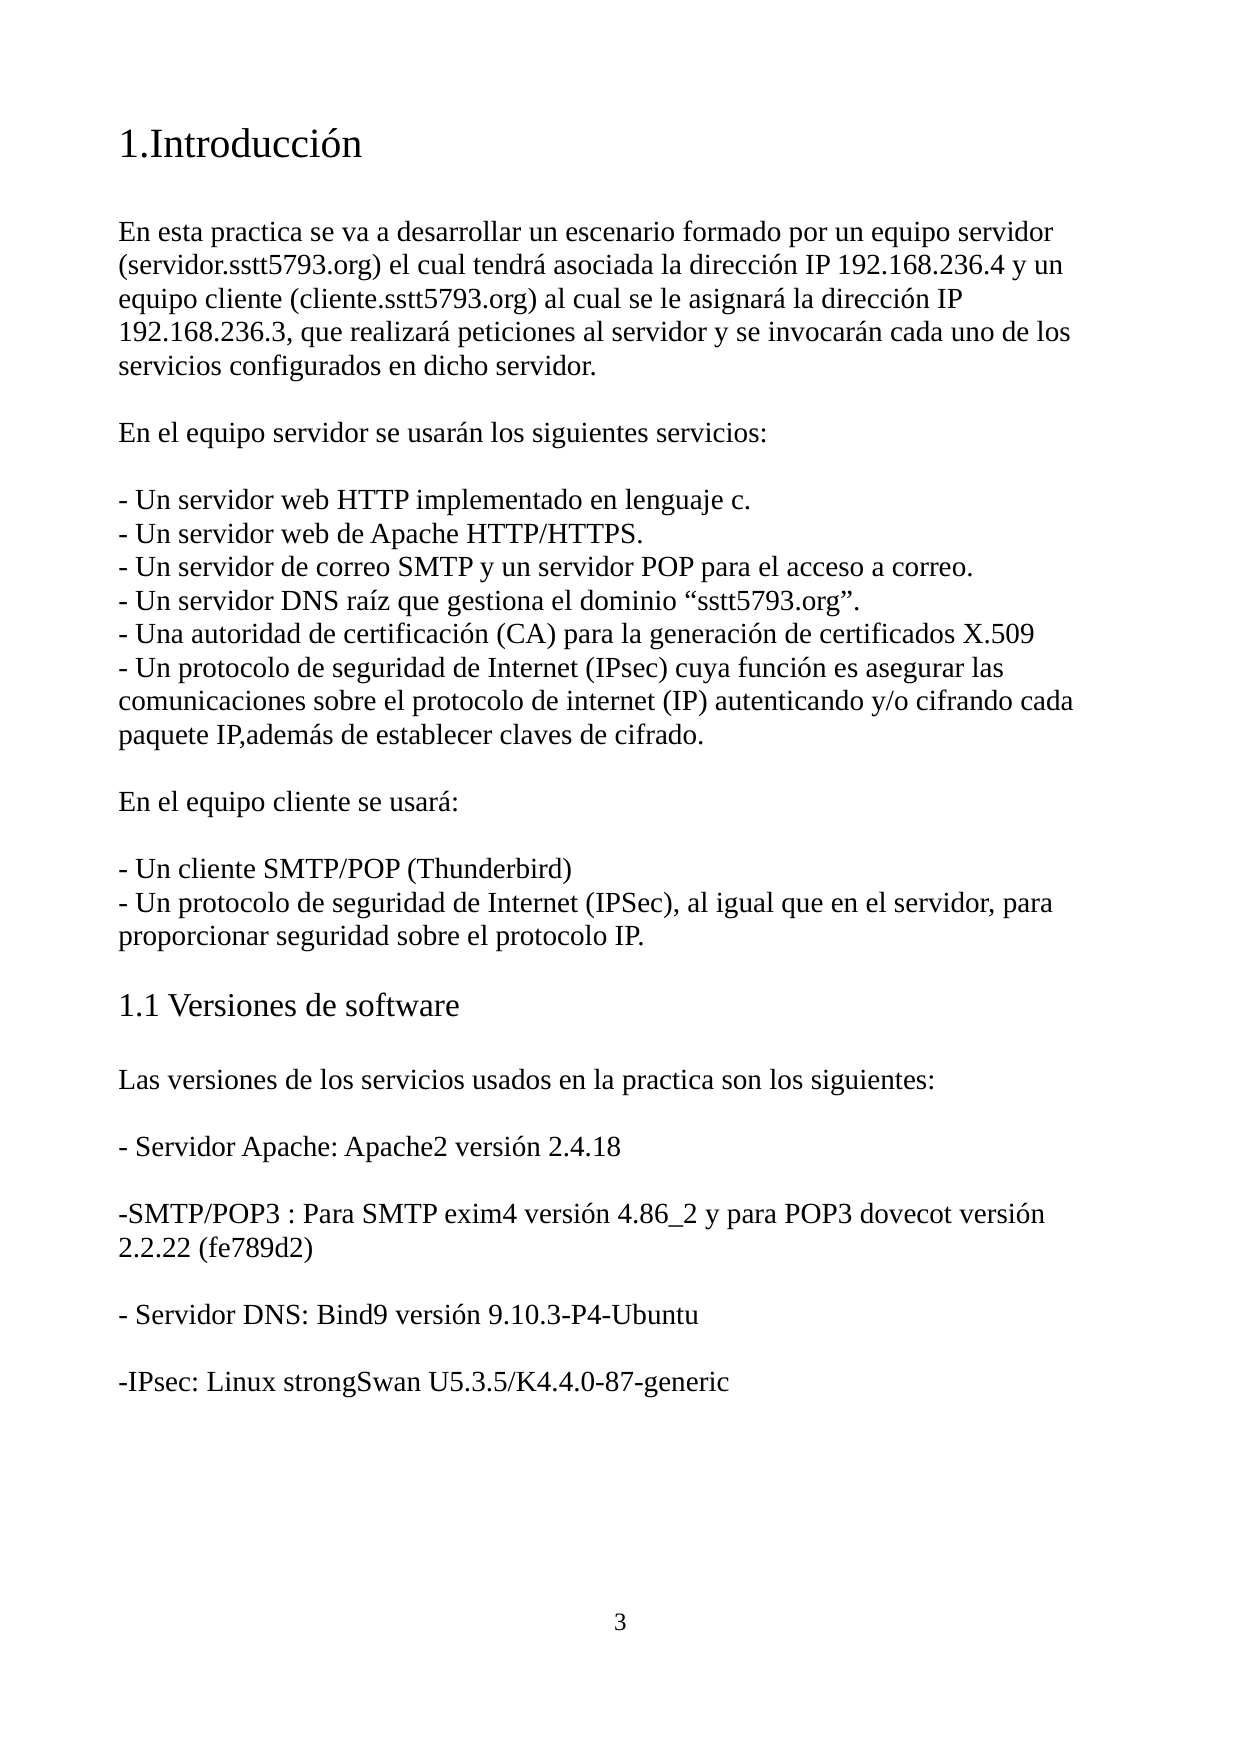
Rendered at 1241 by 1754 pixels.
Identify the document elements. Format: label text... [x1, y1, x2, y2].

text 1.1 Versiones de software [118, 985, 1122, 1024]
text - Servidor Apache: Apache2 versión 2.4.18 [118, 1129, 1122, 1163]
text - Un protocolo de seguridad de Internet (IPsec) cuya función es asegurar las comunicaciones sobre el protocolo de internet (IP) autenticando y/o cifrando cada paquete IP,además de establecer claves de cifrado. [118, 650, 1122, 751]
text - Una autoridad de certificación (CA) para la generación de certificados X.509 [118, 616, 1122, 650]
text - Un servidor de correo SMTP y un servidor POP para el acceso a correo. [118, 549, 1122, 583]
text En el equipo cliente se usará: [118, 784, 1122, 818]
text En el equipo servidor se usarán los siguientes servicios: [118, 415, 1122, 449]
text -SMTP/POP3 : Para SMTP exim4 versión 4.86_2 y para POP3 dovecot versión 2.2.22 (fe789d2) [118, 1196, 1122, 1263]
text - Un protocolo de seguridad de Internet (IPSec), al igual que en el servidor, para proporcionar seguridad sobre el protocolo IP. [118, 885, 1122, 952]
text - Un servidor DNS raíz que gestiona el dominio “sstt5793.org”. [118, 583, 1122, 616]
text - Un cliente SMTP/POP (Thunderbird) [118, 851, 1122, 885]
text -IPsec: Linux strongSwan U5.3.5/K4.4.0-87-generic [118, 1364, 1122, 1397]
text 1.Introducción [118, 118, 1122, 166]
text - Un servidor web de Apache HTTP/HTTPS. [118, 516, 1122, 549]
text Las versiones de los servicios usados en la practica son los siguientes: [118, 1062, 1122, 1096]
text - Servidor DNS: Bind9 versión 9.10.3-P4-Ubuntu [118, 1297, 1122, 1330]
text En esta practica se va a desarrollar un escenario formado por un equipo servidor (servidor.sstt5793.org) el cual tendrá asociada la dirección IP 192.168.236.4 y un equipo cliente (cliente.sstt5793.org) al cual se le asignará la dirección IP 192.168.236.3, que realizará peticiones al servidor y se invocarán cada uno de los servicios configurados en dicho servidor. [118, 214, 1122, 382]
text - Un servidor web HTTP implementado en lenguaje c. [118, 482, 1122, 516]
